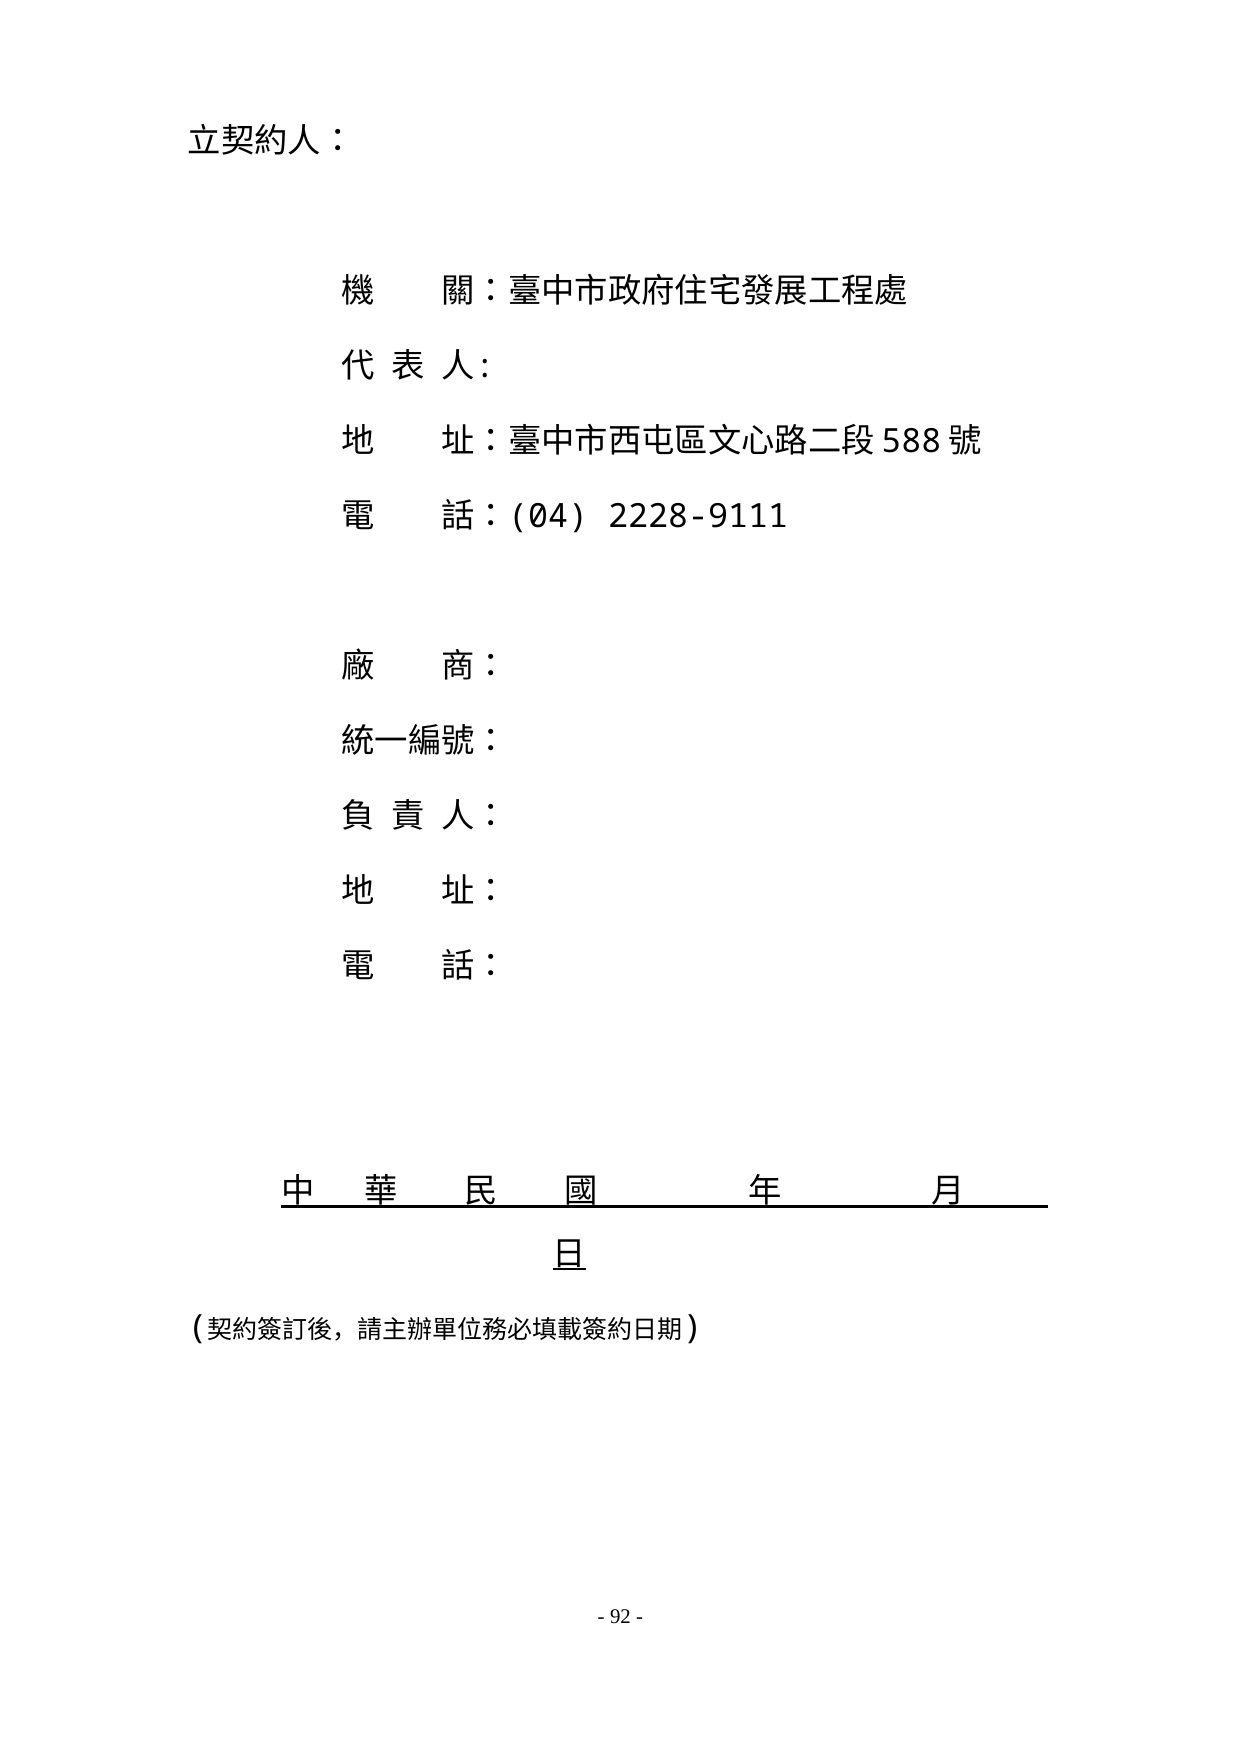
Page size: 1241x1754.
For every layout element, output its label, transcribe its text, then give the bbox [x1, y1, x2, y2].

text 地 址：臺中市西屯區文心路二段588號 [281, 396, 1053, 459]
text (契約簽訂後，請主辦單位務必填載簽約日期) [187, 1284, 1053, 1346]
text 負 責 人： [281, 771, 1053, 834]
text 廠 商： [281, 621, 1053, 684]
text 地 址： [281, 846, 1053, 909]
text 代 表 人: [281, 321, 1053, 384]
text 電 話： [281, 921, 1053, 984]
text 電 話：(04) 2228-9111 [281, 471, 1053, 534]
text 立契約人： [187, 96, 1053, 159]
text 中 華 民 國 年 月 日 [281, 1146, 1053, 1271]
text 機 關：臺中市政府住宅發展工程處 [281, 246, 1053, 309]
text 統一編號： [281, 696, 1053, 759]
